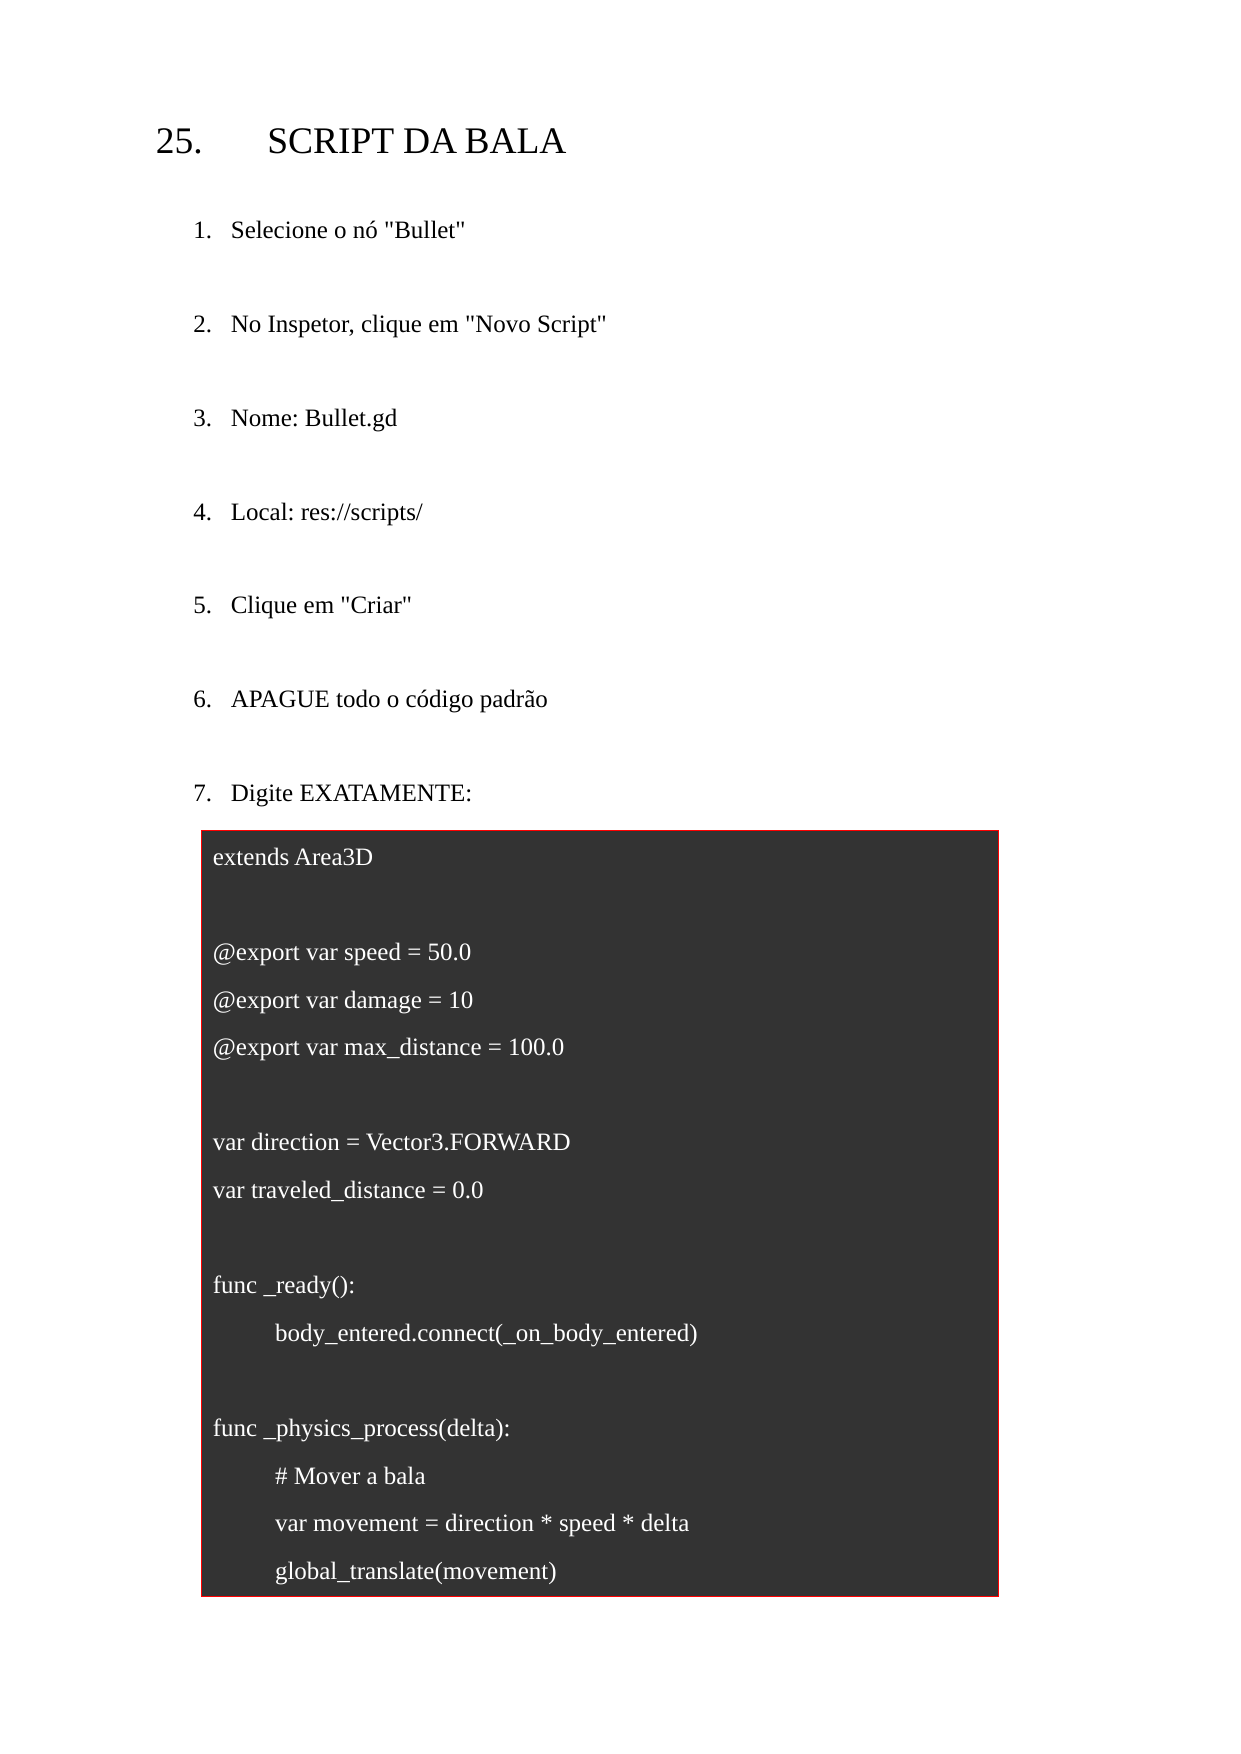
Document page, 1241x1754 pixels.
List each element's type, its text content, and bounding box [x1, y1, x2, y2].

text # Mover a bala [202, 1449, 998, 1489]
text var traveled_distance = 0.0 [202, 1163, 998, 1204]
list Digite EXATAMENTE: [193, 778, 1122, 807]
text global_translate(movement) [202, 1544, 998, 1596]
text body_entered.connect(_on_body_entered) [202, 1306, 998, 1347]
subtitle SCRIPT DA BALA [156, 118, 1122, 161]
list Clique em "Criar" [193, 590, 1122, 619]
list No Inspetor, clique em "Novo Script" [193, 309, 1122, 338]
text @export var damage = 10 [202, 973, 998, 1013]
text func _ready(): [202, 1258, 998, 1299]
list Local: res://scripts/ [193, 497, 1122, 525]
text var movement = direction * speed * delta [202, 1496, 998, 1537]
text @export var max_distance = 100.0 [202, 1020, 998, 1061]
list Selecione o nó "Bullet" [193, 215, 1122, 244]
list APAGUE todo o código padrão [193, 684, 1122, 713]
text func _physics_process(delta): [202, 1401, 998, 1442]
list Nome: Bullet.gd [193, 403, 1122, 432]
text extends Area3D [202, 831, 998, 871]
text var direction = Vector3.FORWARD [202, 1116, 998, 1156]
text @export var speed = 50.0 [202, 925, 998, 966]
